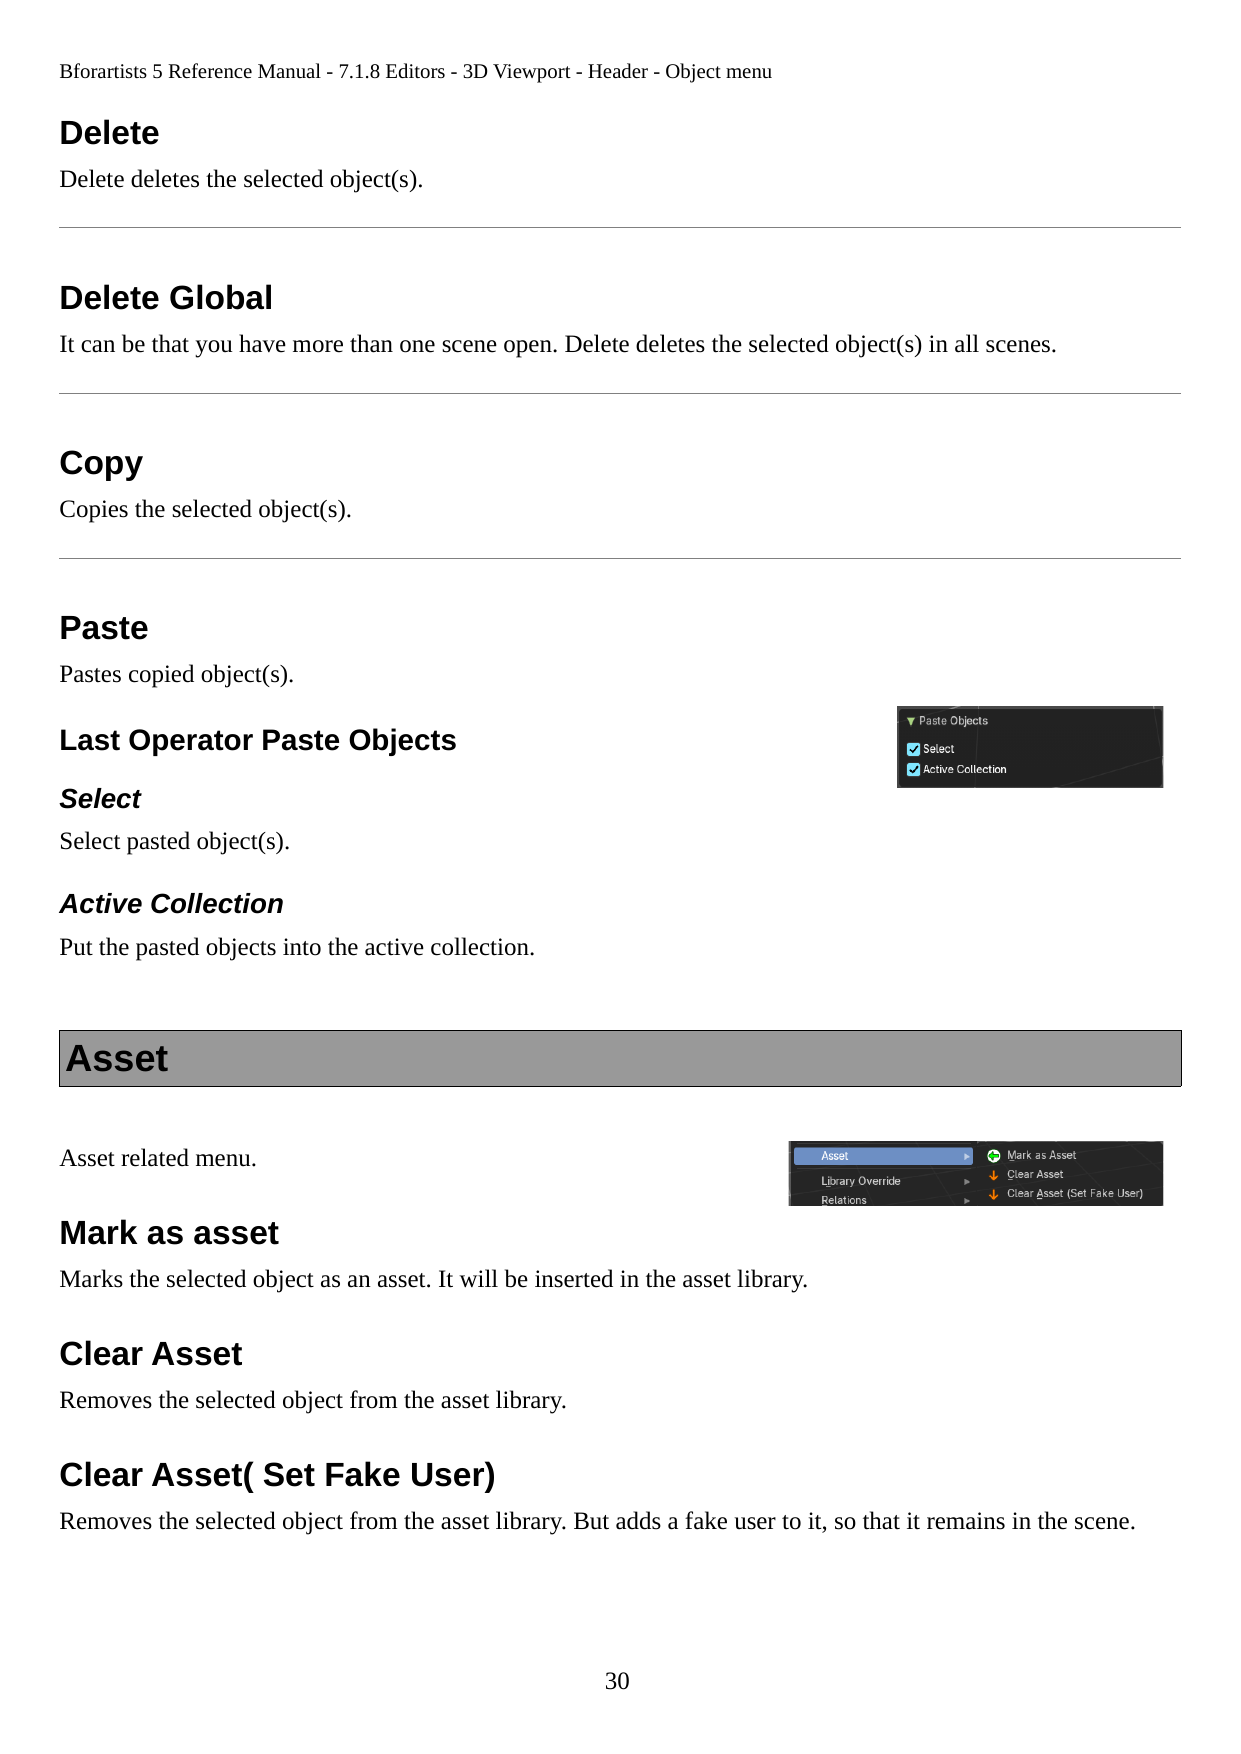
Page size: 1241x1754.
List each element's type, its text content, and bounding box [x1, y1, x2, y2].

text Removes the selected object from the asset library. [59, 1385, 1181, 1414]
text Delete deletes the selected object(s). [59, 164, 1181, 192]
subtitle Last Operator Paste Objects [59, 723, 897, 757]
subtitle Mark as asset [59, 1213, 1181, 1252]
text Asset related menu. [59, 1143, 788, 1172]
text It can be that you have more than one scene open. Delete deletes the selected object(s) in all scenes. [59, 329, 1181, 358]
subtitle Clear Asset [59, 1334, 1181, 1373]
text Put the pasted objects into the active collection. [59, 932, 1181, 961]
text Select pasted object(s). [59, 826, 1181, 855]
text Copies the selected object(s). [59, 494, 1181, 523]
text Marks the selected object as an asset. It will be inserted in the asset library. [59, 1264, 1181, 1293]
subtitle Clear Asset( Set Fake User) [59, 1455, 1181, 1494]
subtitle Paste [59, 608, 1181, 647]
picture [788, 1141, 1164, 1206]
subtitle Delete Global [59, 278, 1181, 316]
text Pastes copied object(s). [59, 659, 1181, 688]
subtitle Active Collection [59, 888, 1181, 920]
subtitle Select [59, 782, 1181, 814]
subtitle Copy [59, 443, 1181, 482]
subtitle [1164, 723, 1181, 757]
table_header Asset [60, 1031, 1181, 1086]
text [1164, 1143, 1181, 1172]
picture [897, 706, 1164, 788]
text Removes the selected object from the asset library. But adds a fake user to it, so that it remains in the scene. [59, 1506, 1181, 1535]
subtitle Delete [59, 113, 1181, 151]
